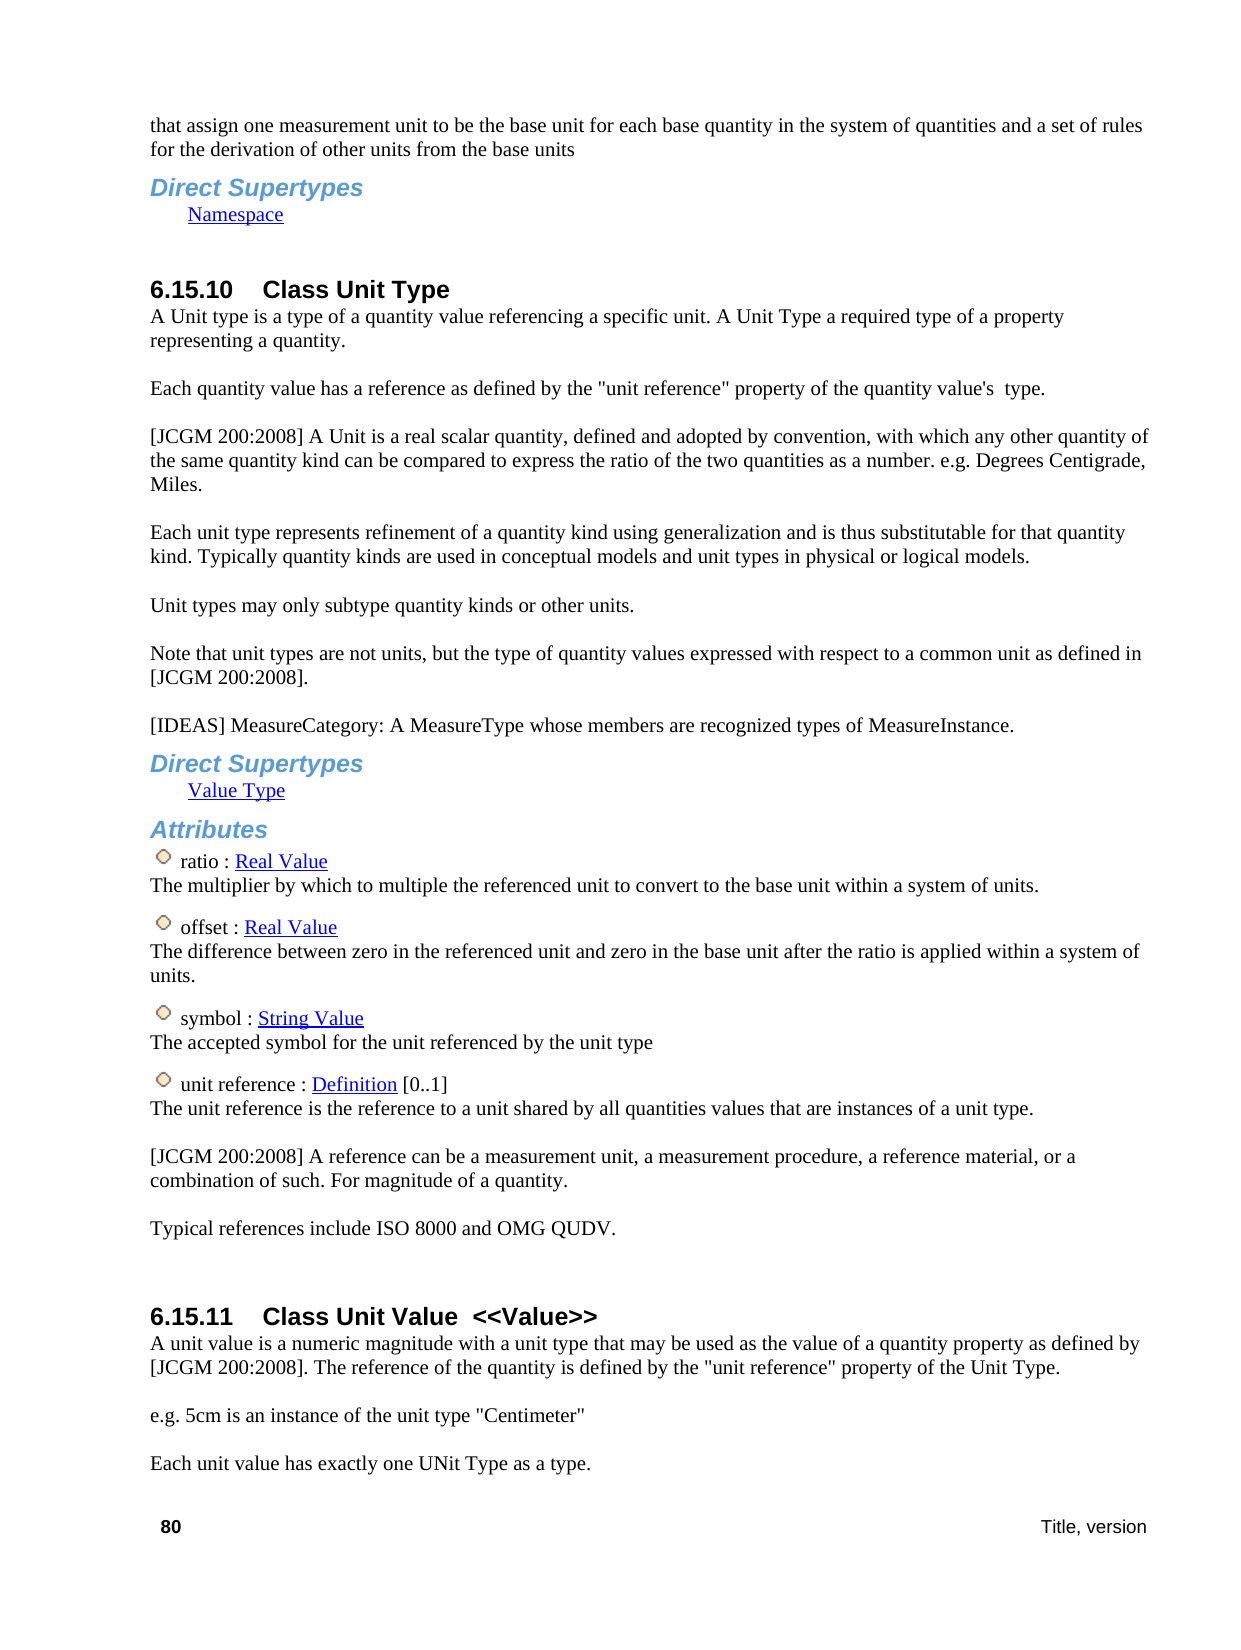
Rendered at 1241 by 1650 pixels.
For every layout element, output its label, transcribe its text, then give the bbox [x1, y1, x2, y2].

text The unit reference is the reference to a unit shared by all quantities values that are instances of a unit type. [JCGM 200:2008] A reference can be a measurement unit, a measurement procedure, a reference material, or a combination of such. For magnitude of a quantity. Typical references include ISO 8000 and OMG QUDV. [150, 1096, 1165, 1240]
text unit reference : Definition [0..1] [150, 1066, 1165, 1096]
picture [150, 909, 176, 935]
text Value Type [187, 778, 1165, 802]
text A Unit type is a type of a quantity value referencing a specific unit. A Unit Type a required type of a property representing a quantity. Each quantity value has a reference as defined by the "unit reference" property of the quantity value's type. [JCGM 200:2008] A Unit is a real scalar quantity, defined and adopted by convention, with which any other quantity of the same quantity kind can be compared to express the ratio of the two quantities as a number. e.g. Degrees Centigrade, Miles. Each unit type represents refinement of a quantity kind using generalization and is thus substitutable for that quantity kind. Typically quantity kinds are used in conceptual models and unit types in physical or logical models. Unit types may only subtype quantity kinds or other units. Note that unit types are not units, but the type of quantity values expressed with respect to a common unit as defined in [JCGM 200:2008]. [IDEAS] MeasureCategory: A MeasureType whose members are recognized types of MeasureInstance. [150, 304, 1165, 737]
text The difference between zero in the referenced unit and zero in the base unit after the ratio is applied within a system of units. [150, 939, 1165, 987]
text offset : Real Value [150, 910, 1165, 939]
picture [150, 1066, 176, 1092]
text The accepted symbol for the unit referenced by the unit type [150, 1030, 1165, 1054]
text that assign one measurement unit to be the base unit for each base quantity in the system of quantities and a set of rules for the derivation of other units from the base units [150, 112, 1165, 161]
subtitle Class Unit Type [150, 275, 1165, 304]
text symbol : String Value [150, 1000, 1165, 1030]
subtitle Direct Supertypes [150, 173, 1165, 202]
text A unit value is a numeric magnitude with a unit type that may be used as the value of a quantity property as defined by [JCGM 200:2008]. The reference of the quantity is defined by the "unit reference" property of the Unit Type. e.g. 5cm is an instance of the unit type "Centimeter" Each unit value has exactly one UNit Type as a type. [150, 1331, 1165, 1475]
subtitle Direct Supertypes [150, 749, 1165, 778]
text ratio : Real Value [150, 843, 1165, 873]
text The multiplier by which to multiple the referenced unit to convert to the base unit within a system of units. [150, 873, 1165, 897]
text Namespace [187, 202, 1165, 226]
picture [150, 843, 176, 869]
picture [150, 999, 176, 1025]
subtitle Class Unit Value <<Value>> [150, 1302, 1165, 1331]
subtitle Attributes [150, 815, 1165, 843]
